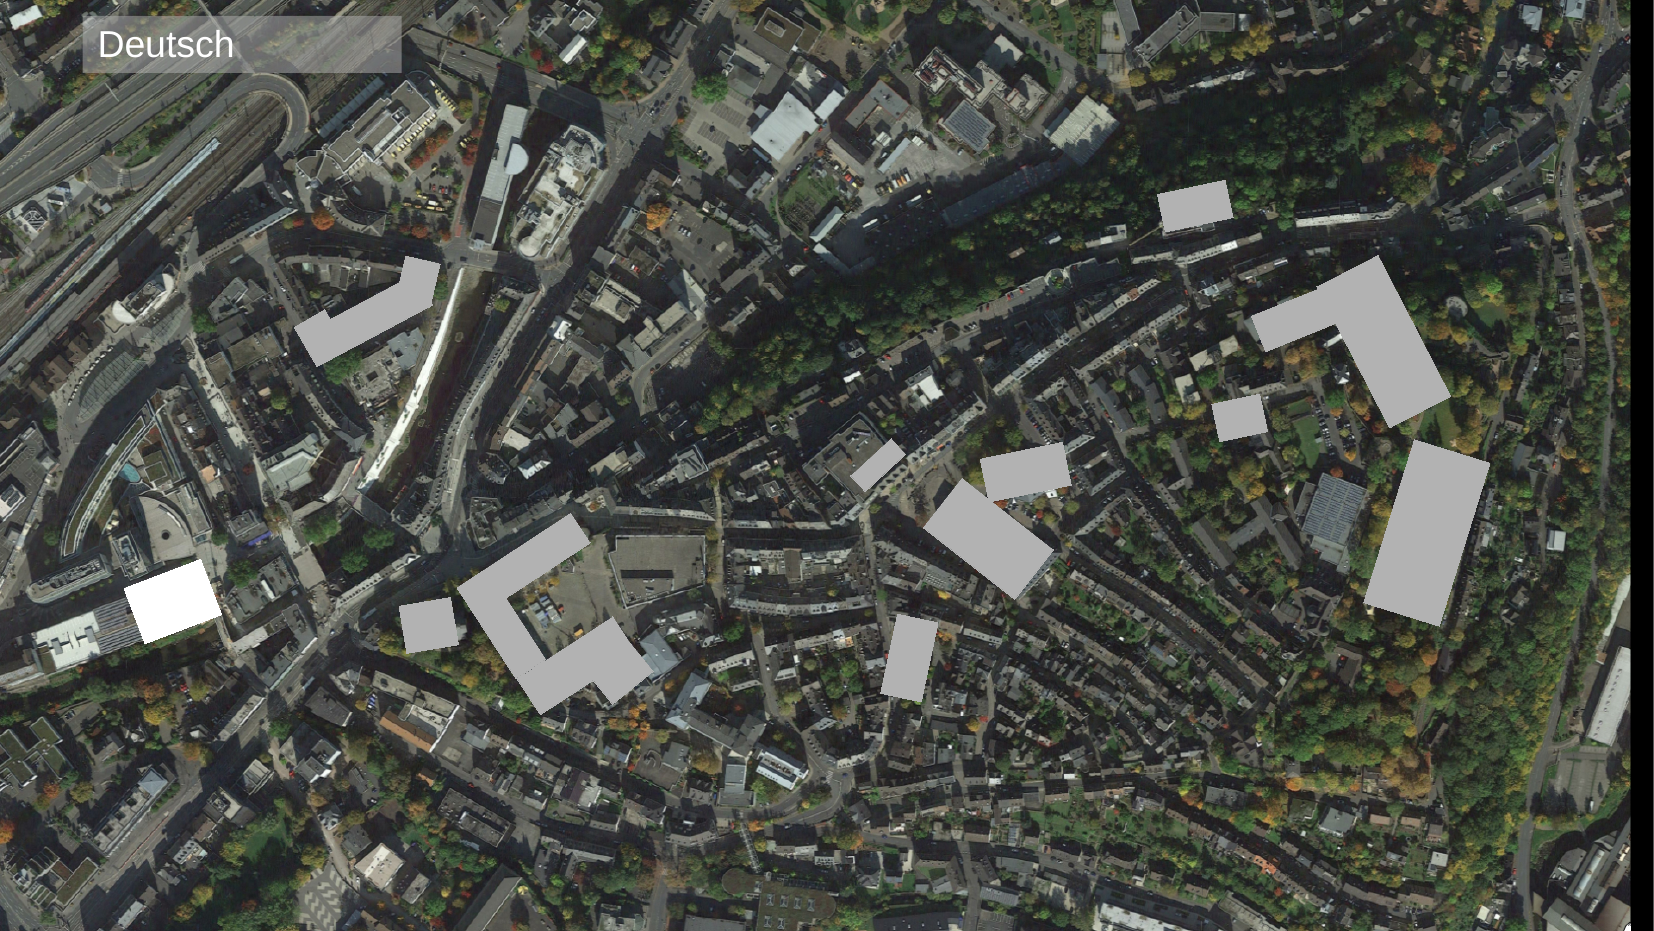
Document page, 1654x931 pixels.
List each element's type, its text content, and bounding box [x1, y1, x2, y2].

text_box [399, 597, 459, 654]
text_box [1211, 394, 1268, 442]
text_box [880, 614, 938, 702]
text_box [457, 513, 654, 715]
text_box Deutsch [82, 15, 402, 73]
text_box [850, 438, 906, 492]
text_box [1251, 255, 1451, 428]
picture [0, 0, 1654, 931]
text_box [1157, 180, 1234, 232]
text_box [294, 256, 441, 367]
text_box [1363, 439, 1490, 627]
text_box [124, 559, 222, 644]
text_box [923, 442, 1072, 600]
